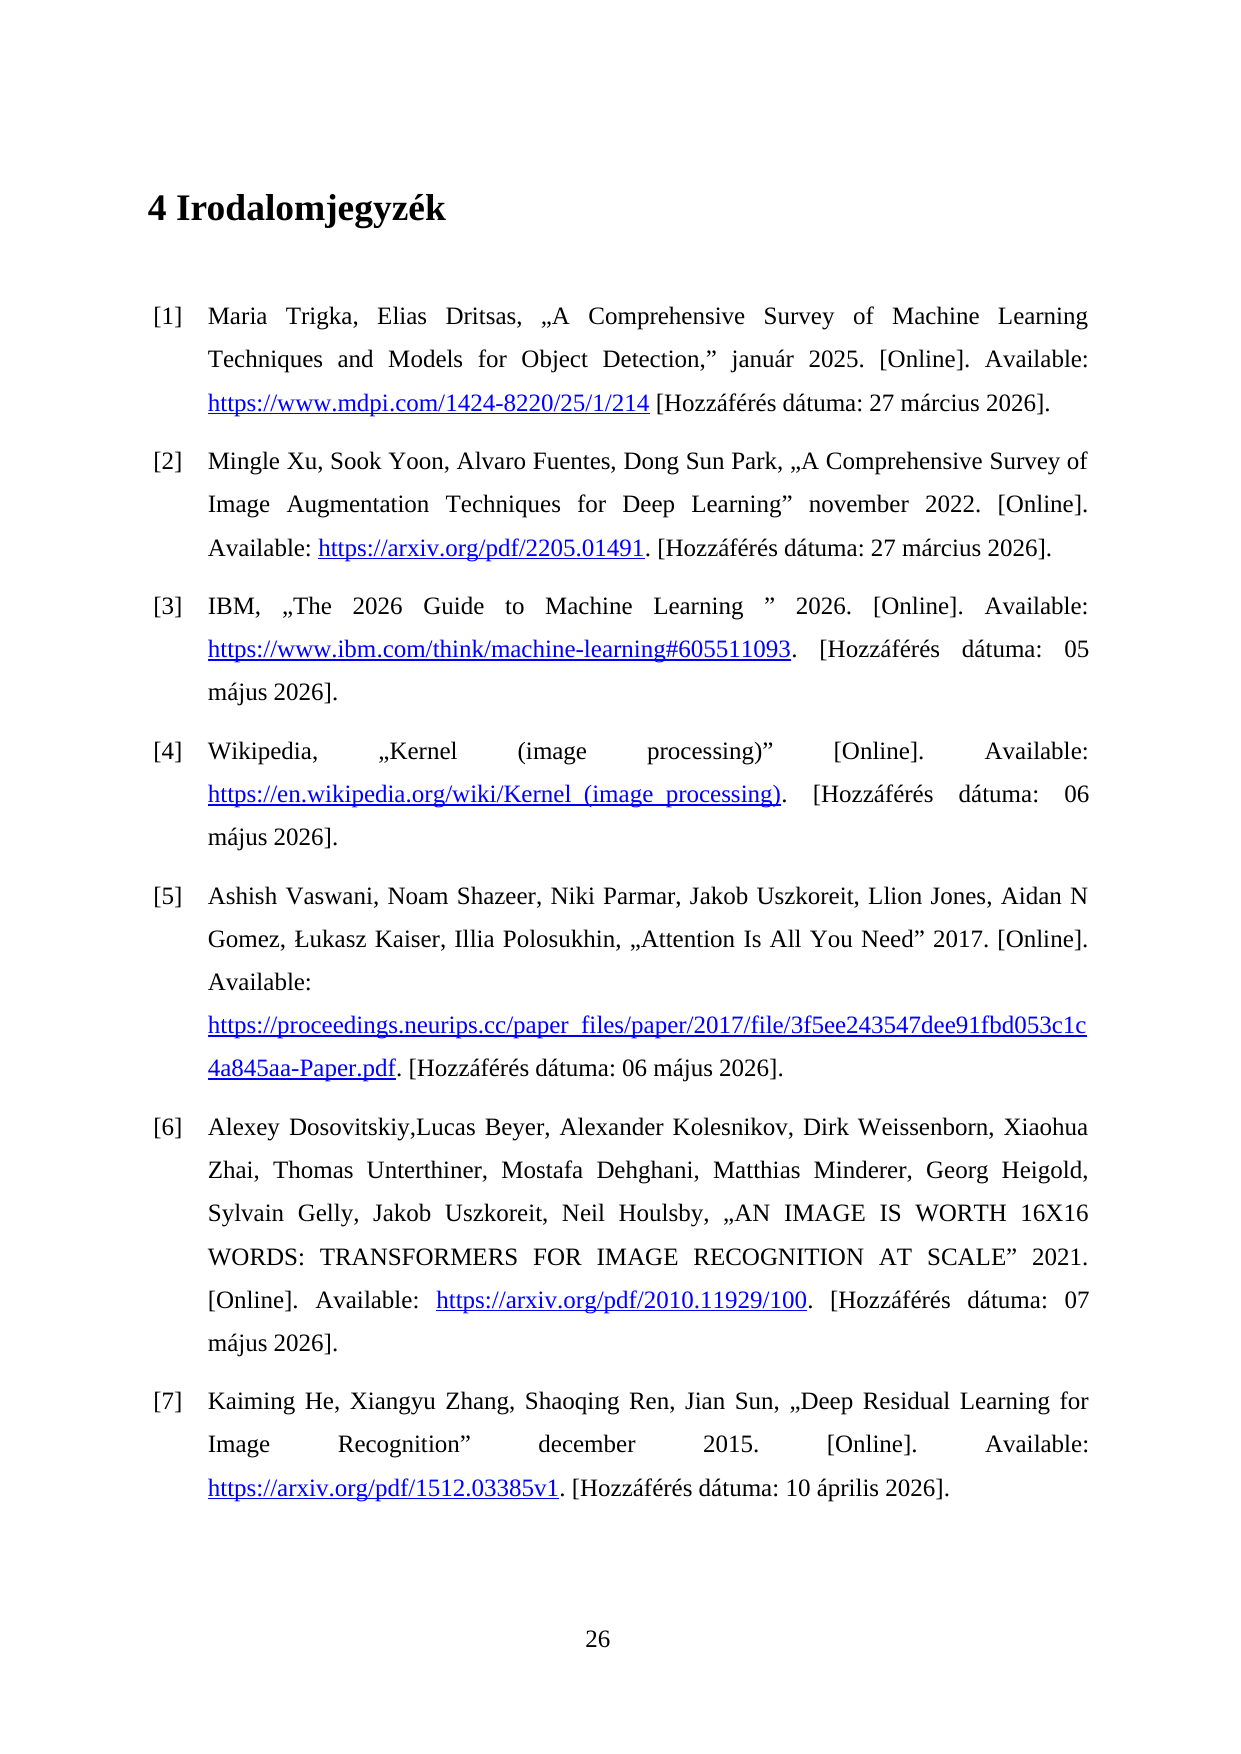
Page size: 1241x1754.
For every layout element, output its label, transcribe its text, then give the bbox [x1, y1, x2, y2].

table_cell [4] [151, 735, 206, 879]
table_header Maria Trigka, Elias Dritsas, „A Comprehensive Survey of Machine Learning Techniques and Models for Object Detection,” január 2025. [Online]. Available: https://www.mdpi.com/1424-8220/25/1/214 [Hozzáférés dátuma: 27 március 2026]. [206, 300, 1091, 445]
subtitle Irodalomjegyzék [148, 185, 1092, 228]
table_cell [3] [151, 590, 206, 734]
table_cell Kaiming He, Xiangyu Zhang, Shaoqing Ren, Jian Sun, „Deep Residual Learning for Image Recognition” december 2015. [Online]. Available: https://arxiv.org/pdf/1512.03385v1. [Hozzáférés dátuma: 10 április 2026]. [206, 1385, 1091, 1530]
table_cell IBM, „The 2026 Guide to Machine Learning ” 2026. [Online]. Available: https://www.ibm.com/think/machine-learning#605511093. [Hozzáférés dátuma: 05 május 2026]. [206, 590, 1091, 734]
table_cell [6] [151, 1111, 206, 1385]
table_cell Alexey Dosovitskiy,Lucas Beyer, Alexander Kolesnikov, Dirk Weissenborn, Xiaohua Zhai, Thomas Unterthiner, Mostafa Dehghani, Matthias Minderer, Georg Heigold, Sylvain Gelly, Jakob Uszkoreit, Neil Houlsby, „AN IMAGE IS WORTH 16X16 WORDS: TRANSFORMERS FOR IMAGE RECOGNITION AT SCALE” 2021. [Online]. Available: https://arxiv.org/pdf/2010.11929/100. [Hozzáférés dátuma: 07 május 2026]. [206, 1111, 1091, 1385]
table_cell [7] [151, 1385, 206, 1530]
table_cell Mingle Xu, Sook Yoon, Alvaro Fuentes, Dong Sun Park, „A Comprehensive Survey of Image Augmentation Techniques for Deep Learning” november 2022. [Online]. Available: https://arxiv.org/pdf/2205.01491. [Hozzáférés dátuma: 27 március 2026]. [206, 445, 1091, 590]
table_cell [2] [151, 445, 206, 590]
table_header [1] [151, 300, 206, 445]
table_cell Ashish Vaswani, Noam Shazeer, Niki Parmar, Jakob Uszkoreit, Llion Jones, Aidan N Gomez, Łukasz Kaiser, Illia Polosukhin, „Attention Is All You Need” 2017. [Online]. Available: https://proceedings.neurips.cc/paper_files/paper/2017/file/3f5ee243547dee91fbd053c1c4a845aa-Paper.pdf. [Hozzáférés dátuma: 06 május 2026]. [206, 880, 1091, 1111]
table_cell [5] [151, 880, 206, 1111]
table_cell Wikipedia, „Kernel (image processing)” [Online]. Available: https://en.wikipedia.org/wiki/Kernel_(image_processing). [Hozzáférés dátuma: 06 május 2026]. [206, 735, 1091, 879]
